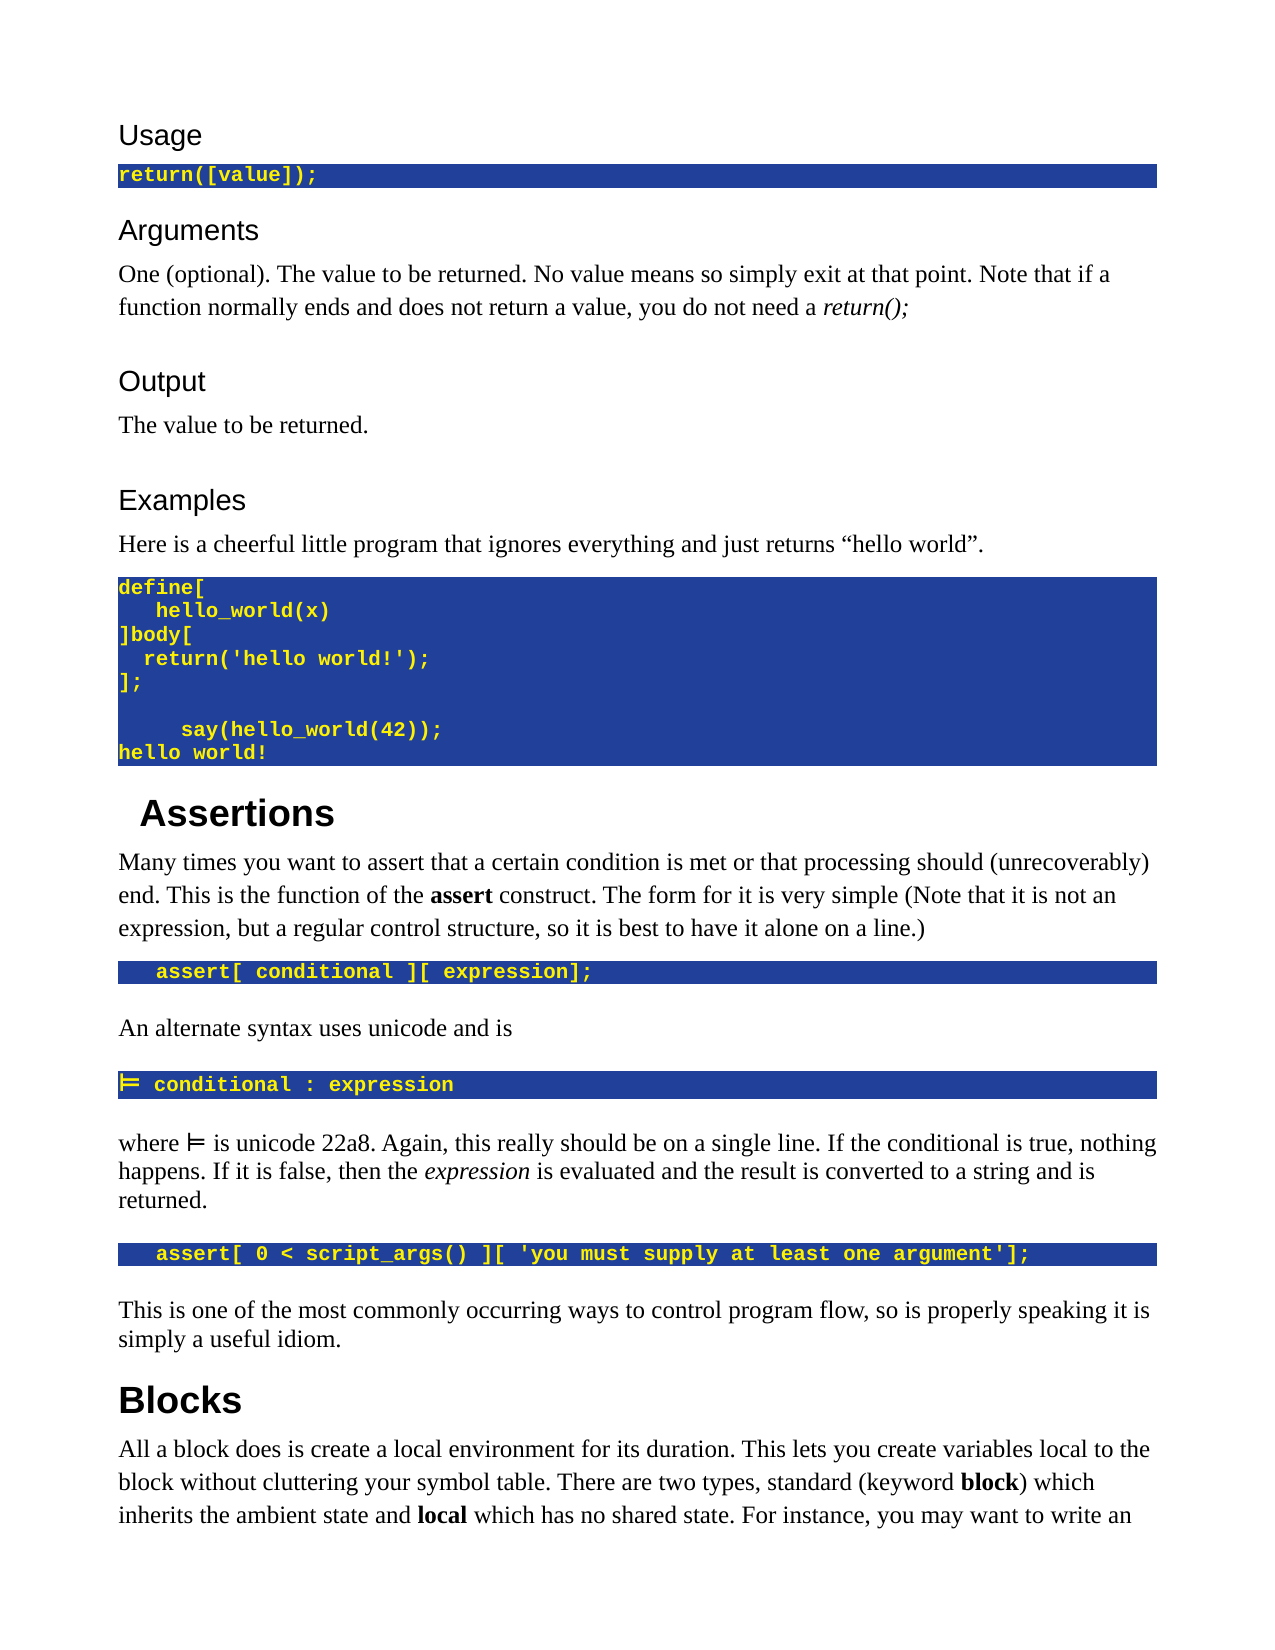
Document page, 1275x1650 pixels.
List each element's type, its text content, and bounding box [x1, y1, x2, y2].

text assert[ 0 < script_args() ][ 'you must supply at least one argument']; [118, 1243, 1157, 1266]
subtitle Output [118, 364, 1157, 398]
text One (optional). The value to be returned. No value means so simply exit at that point. Note that if a function normally ends and does not return a value, you do not need a return(); [118, 259, 1157, 321]
text hello_world(x) [118, 600, 1157, 624]
text hello world! [118, 742, 1157, 766]
text ⊨ conditional : expression [118, 1071, 1157, 1099]
text return('hello world!'); [118, 648, 1157, 671]
text The value to be returned. [118, 411, 1157, 439]
text An alternate syntax uses unicode and is [118, 1013, 1157, 1042]
subtitle Blocks [118, 1378, 1157, 1421]
subtitle Usage [118, 118, 1157, 152]
text This is one of the most commonly occurring ways to control program flow, so is properly speaking it is simply a useful idiom. [118, 1295, 1157, 1353]
text return([value]); [118, 164, 1157, 188]
text assert[ conditional ][ expression]; [118, 961, 1157, 984]
subtitle Assertions [118, 791, 1157, 834]
subtitle Examples [118, 483, 1157, 517]
text Here is a cheerful little program that ignores everything and just returns “hello world”. [118, 529, 1157, 558]
text All a block does is create a local environment for its duration. This lets you create variables local to the block without cluttering your symbol table. There are two types, standard (keyword block) which inherits the ambient state and local which has no shared state. For instance, you may want to write an [118, 1434, 1157, 1528]
text define[ [118, 577, 1157, 600]
text where ⊨ is unicode 22a8. Again, this really should be on a single line. If the conditional is true, nothing happens. If it is false, then the expression is evaluated and the result is converted to a string and is returned. [118, 1128, 1157, 1214]
text Many times you want to assert that a certain condition is met or that processing should (unrecoverably) end. This is the function of the assert construct. The form for it is very simple (Note that it is not an expression, but a regular control structure, so it is best to have it alone on a line.) [118, 847, 1157, 942]
subtitle Arguments [118, 213, 1157, 246]
text ]body[ [118, 624, 1157, 648]
text say(hello_world(42)); [118, 719, 1157, 742]
text ]; [118, 671, 1157, 695]
